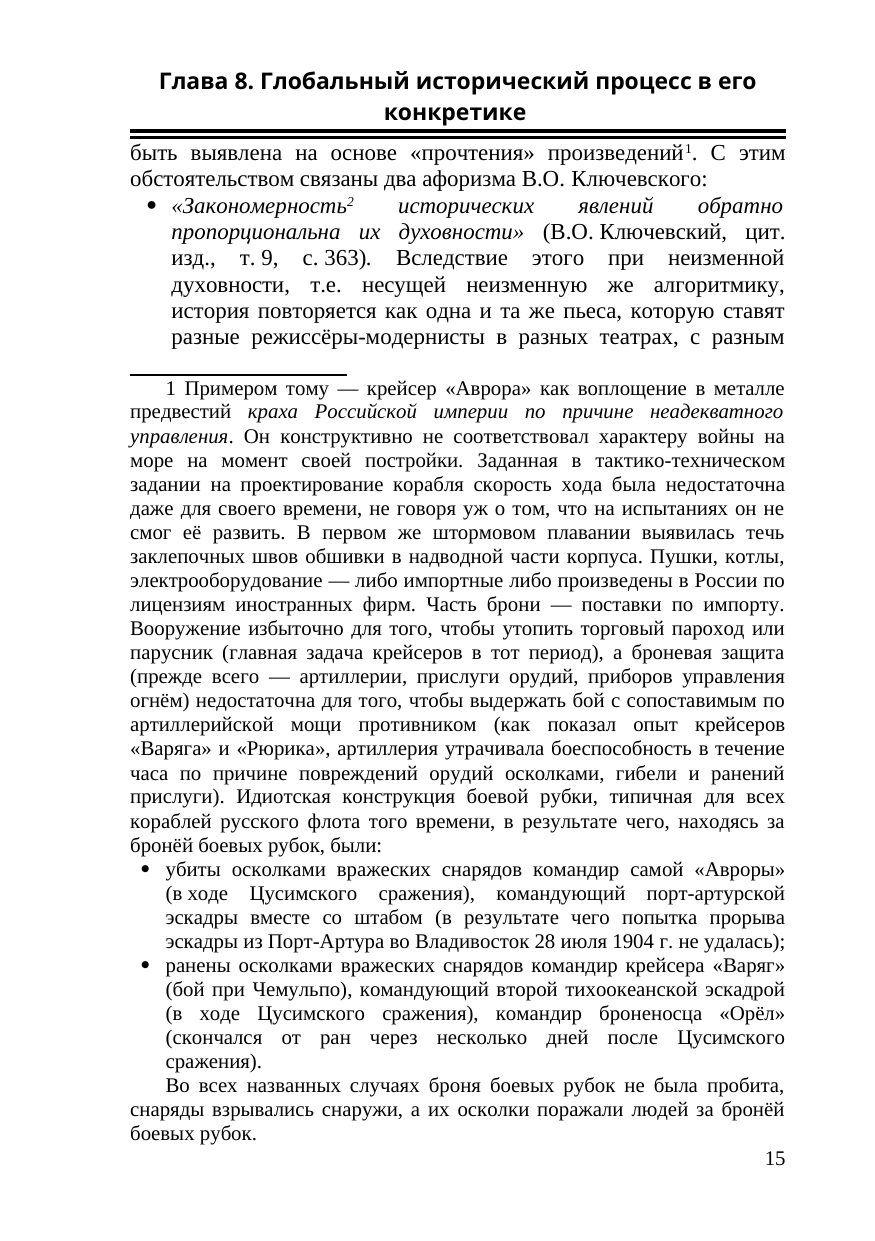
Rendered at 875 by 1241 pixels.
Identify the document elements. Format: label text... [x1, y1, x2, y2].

text Во всех названных случаях броня боевых рубок не была пробита, снаряды взрывались снаружи, а их осколки поражали людей за бронёй боевых рубок. [130, 1073, 786, 1145]
list убиты осколками вражеских снарядов командир самой «Авроры» (в ходе Цусимского сражения), командующий порт-артурской эскадры вместе со штабом (в результате чего попытка прорыва эскадры из Порт-Артура во Владивосток 28 июля 1904 г. не удалась); [142, 857, 786, 953]
text Примером тому — крейсер «Аврора» как воплощение в металле предвестий краха Российской империи по причине неадекватного управления. Он конструктивно не соответствовал характеру войны на море на момент своей постройки. Заданная в тактико-техническом задании на проектирование корабля скорость хода была недостаточна даже для своего времени, не говоря уж о том, что на испытаниях он не смог её развить. В первом же штормовом плавании выявилась течь заклепочных швов обшивки в надводной части корпуса. Пушки, котлы, электрооборудование — либо импортные либо произведены в России по лицензиям иностранных фирм. Часть брони — поставки по импорту. Вооружение избыточно для того, чтобы утопить торговый пароход или парусник (главная задача крейсеров в тот период), а броневая защита (прежде всего — артиллерии, прислуги орудий, приборов управления огнём) недостаточна для того, чтобы выдержать бой с сопоставимым по артиллерийской мощи противником (как показал опыт крейсеров «Варяга» и «Рюрика», артиллерия утрачивала боеспособность в течение часа по причине повреждений орудий осколками, гибели и ранений прислуги). Идиотская конструкция боевой рубки, типичная для всех кораблей русского флота того времени, в результате чего, находясь за бронёй боевых рубок, были: [130, 375, 786, 857]
text быть выявлена на основе «прочтения» произведений. С этим обстоятельством связаны два афоризма В.О. Ключевского: [130, 139, 786, 192]
list «Закономер­ность исторических явлений обратно пропорциональна их духовности» (В.О. Ключевский, цит. изд., т. 9, с. 363). Вследствие этого при неизменной духовности, т.е. несущей неизменную же алгоритмику, история повторяется как одна и та же пьеса, которую ставят разные режиссёры-модернисты в разных театрах, с разным [148, 192, 786, 350]
list ранены осколками вражеских снарядов командир крейсера «Варяг» (бой при Чемульпо), командующий второй тихоокеанской эскадрой (в ходе Цусимского сражения), командир броненосца «Орёл» (скончался от ран через несколько дней после Цусимского сражения). [142, 953, 786, 1073]
